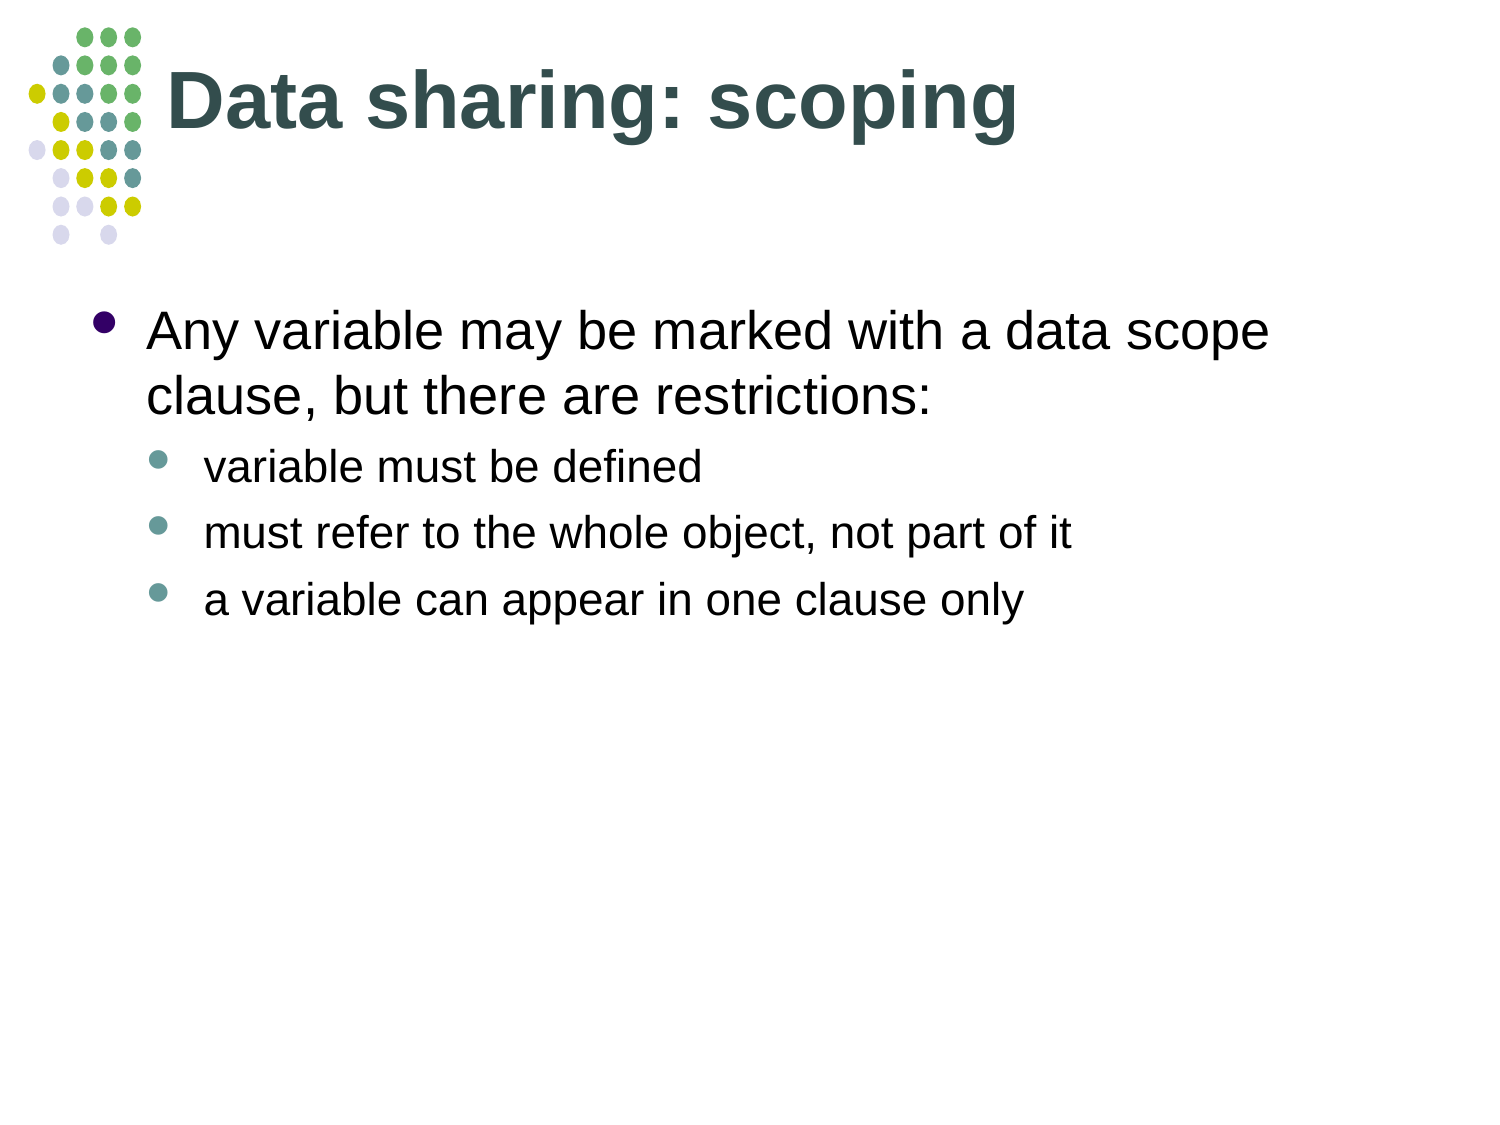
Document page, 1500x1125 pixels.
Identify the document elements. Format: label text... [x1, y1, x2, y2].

title Data sharing: scoping [151, 40, 1390, 176]
list Any variable may be marked with a data scope clause, but there are restrictions: variable must be defined must refer to the whole object, not part of it a variable can appear in one clause only [75, 287, 1426, 1065]
